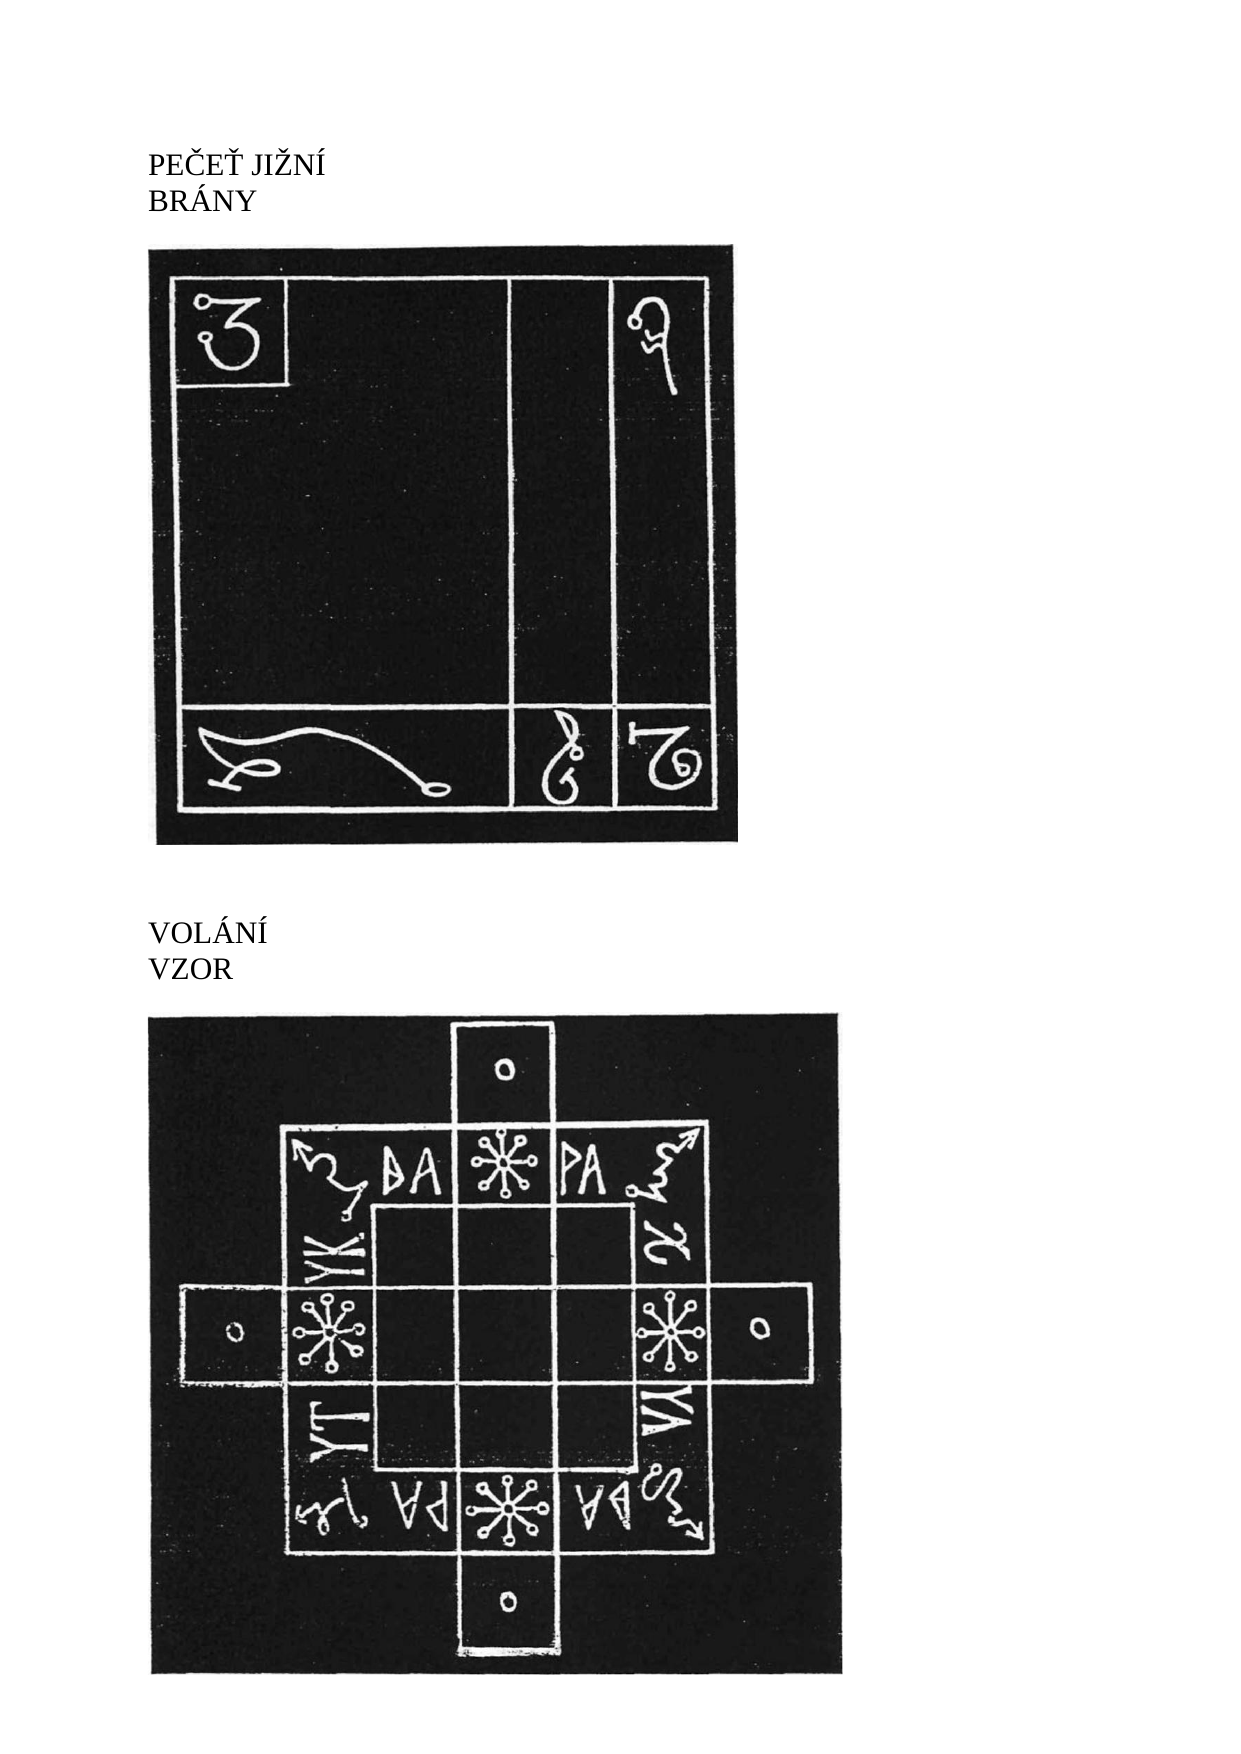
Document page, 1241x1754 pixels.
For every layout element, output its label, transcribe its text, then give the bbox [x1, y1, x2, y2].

picture [147, 244, 738, 845]
text PEČEŤ JIŽNÍ BRÁNY [148, 146, 344, 218]
text VOLÁNÍ VZOR [148, 915, 344, 987]
picture [147, 1012, 843, 1675]
